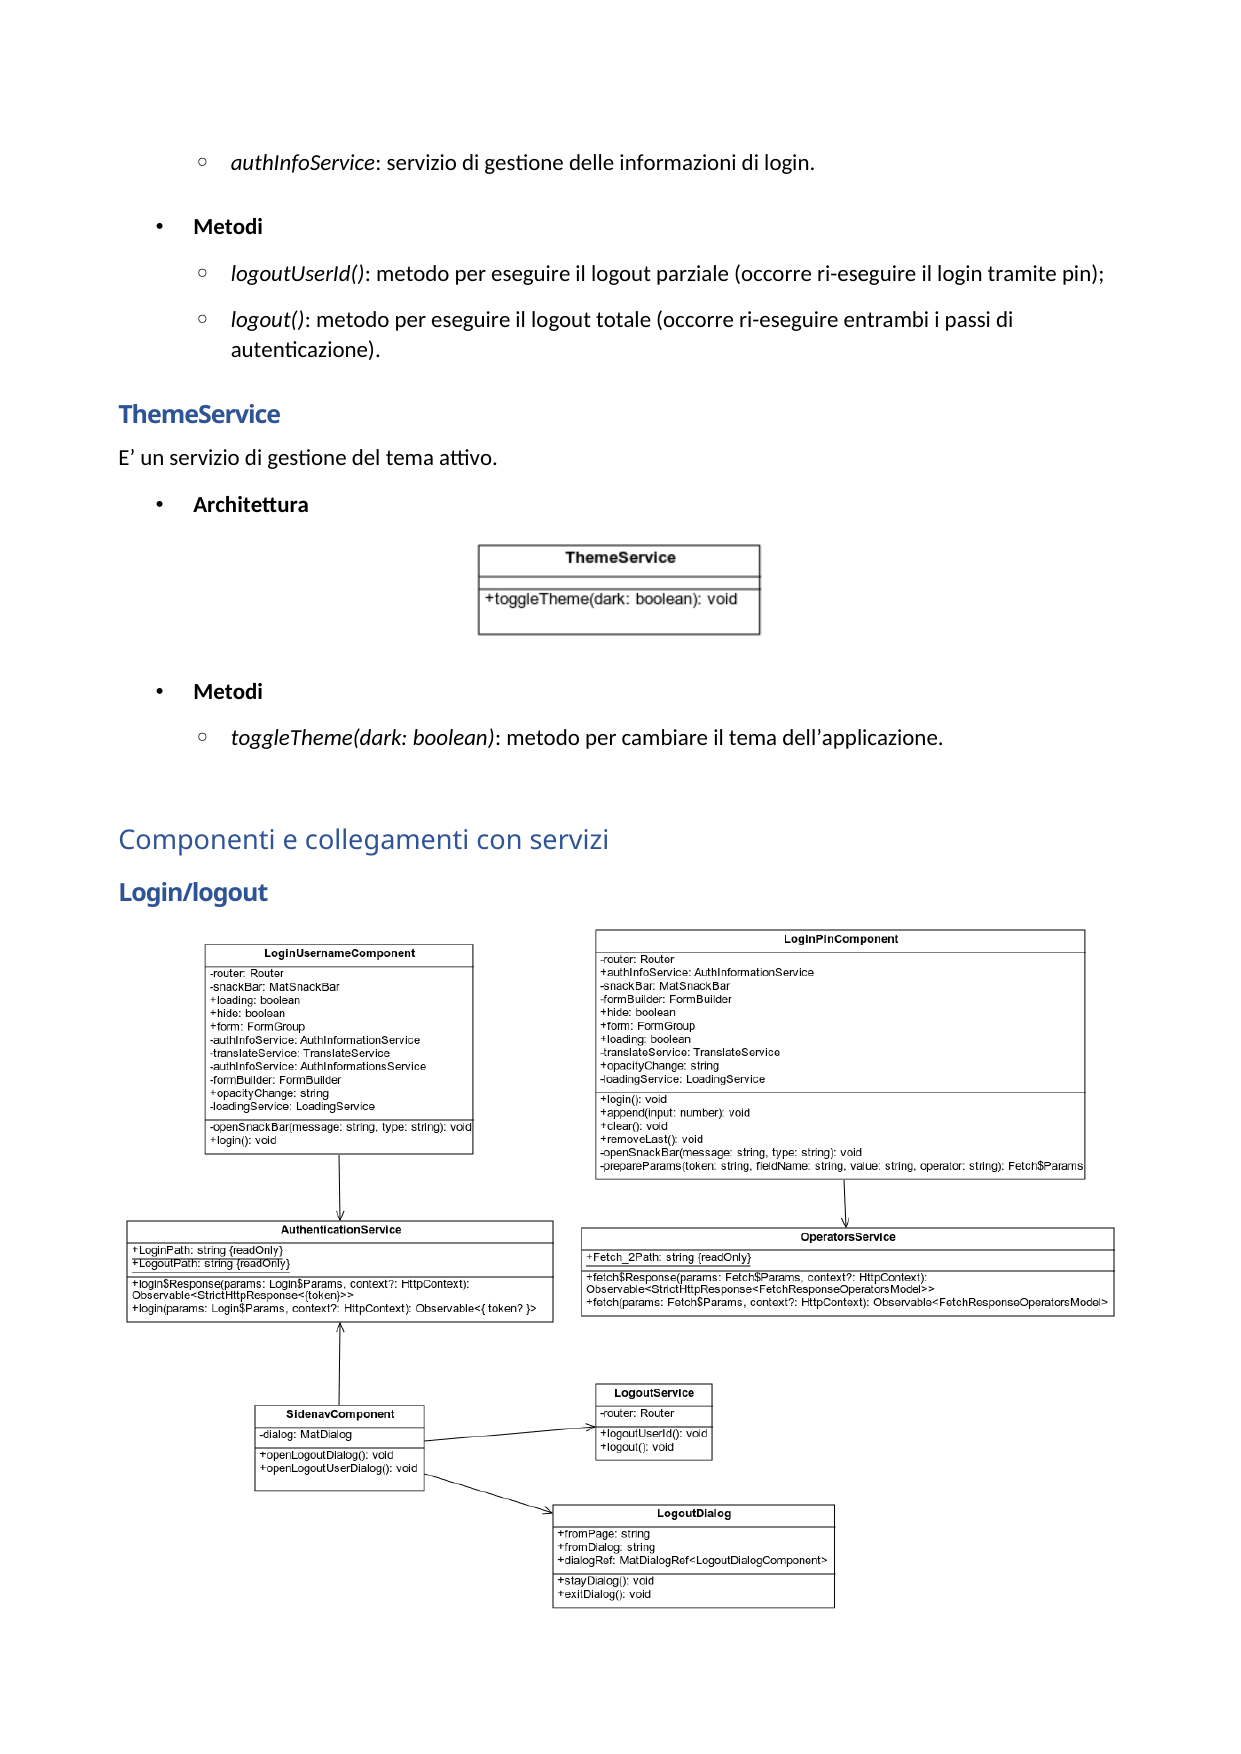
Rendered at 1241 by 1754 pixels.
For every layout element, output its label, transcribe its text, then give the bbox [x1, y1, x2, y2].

list toggleTheme(dark: boolean): metodo per cambiare il tema dell’applicazione. [193, 723, 1122, 752]
subtitle Login/logout [118, 875, 1122, 909]
list Architettura [156, 490, 1122, 518]
picture [118, 921, 1123, 1616]
subtitle ThemeService [118, 396, 1122, 430]
list authInfoService: servizio di gestione delle informazioni di login. [193, 148, 1122, 176]
list logoutUserId(): metodo per eseguire il logout parziale (occorre ri-eseguire il login tramite pin); [193, 259, 1122, 287]
list Metodi [156, 677, 1122, 705]
list logout(): metodo per eseguire il logout totale (occorre ri-eseguire entrambi i passi di autenticazione). [193, 305, 1122, 363]
text E’ un servizio di gestione del tema attivo. [118, 443, 1122, 471]
list Metodi [156, 212, 1122, 240]
picture [467, 533, 774, 647]
subtitle Componenti e collegamenti con servizi [118, 821, 1122, 858]
